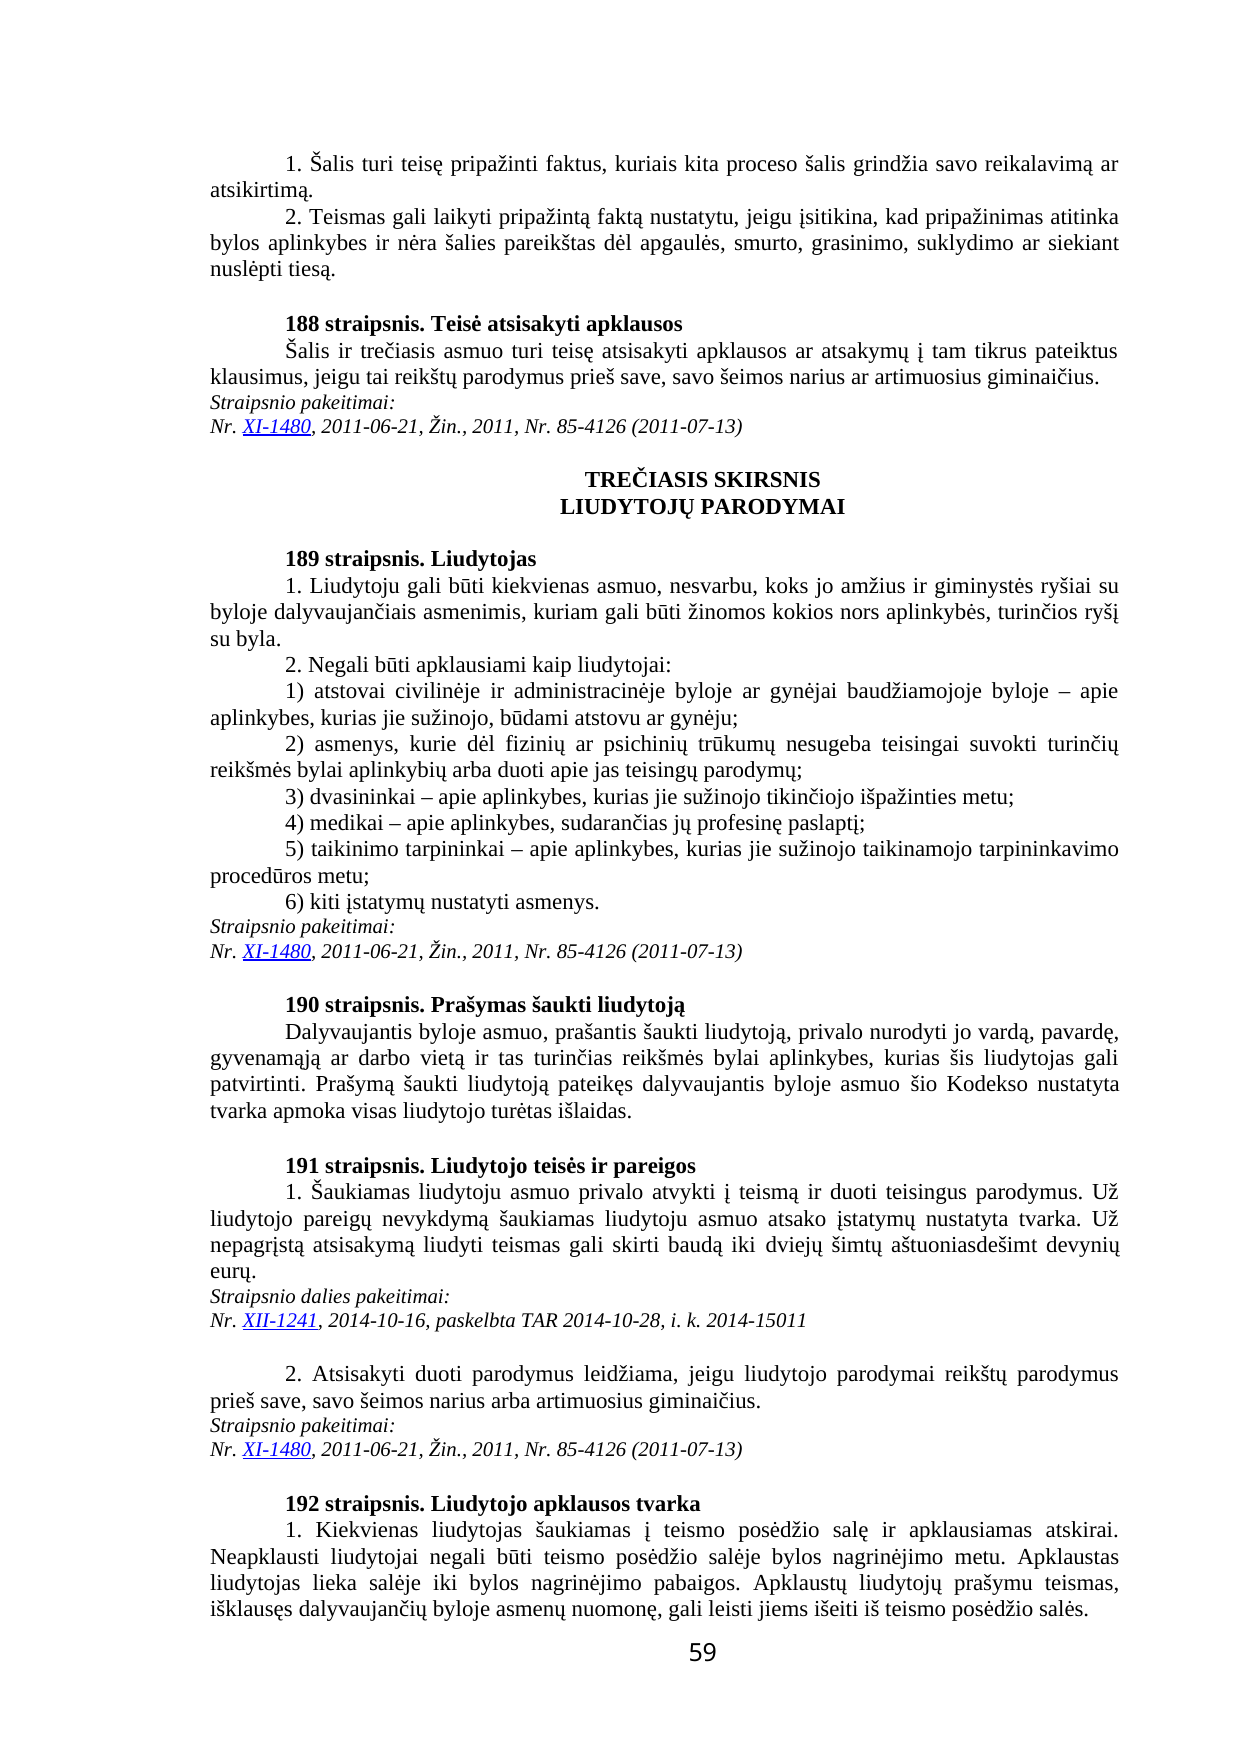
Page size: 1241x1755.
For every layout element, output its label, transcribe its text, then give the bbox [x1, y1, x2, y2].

subtitle Liudytojų parodymai [210, 493, 1120, 519]
text Straipsnio dalies pakeitimai: [210, 1284, 1120, 1308]
text Nr. XI-1480, 2011-06-21, Žin., 2011, Nr. 85-4126 (2011-07-13) [210, 1437, 1120, 1461]
text Nr. XI-1480, 2011-06-21, Žin., 2011, Nr. 85-4126 (2011-07-13) [210, 414, 1120, 438]
text 1. Liudytoju gali būti kiekvienas asmuo, nesvarbu, koks jo amžius ir giminystės ryšiai su byloje dalyvaujančiais asmenimis, kuriam gali būti žinomos kokios nors aplinkybės, turinčios ryšį su byla. [210, 572, 1120, 651]
text 2) asmenys, kurie dėl fizinių ar psichinių trūkumų nesugeba teisingai suvokti turinčių reikšmės bylai aplinkybių arba duoti apie jas teisingų parodymų; [210, 730, 1120, 783]
text 1. Šalis turi teisę pripažinti faktus, kuriais kita proceso šalis grindžia savo reikalavimą ar atsikirtimą. [210, 150, 1120, 203]
text 189 straipsnis. Liudytojas [210, 546, 1120, 572]
text 192 straipsnis. Liudytojo apklausos tvarka [210, 1490, 1120, 1516]
text Nr. XI-1480, 2011-06-21, Žin., 2011, Nr. 85-4126 (2011-07-13) [210, 938, 1120, 963]
text 4) medikai – apie aplinkybes, sudarančias jų profesinę paslaptį; [210, 809, 1120, 835]
text Straipsnio pakeitimai: [210, 1413, 1120, 1437]
text 2. Teismas gali laikyti pripažintą faktą nustatytu, jeigu įsitikina, kad pripažinimas atitinka bylos aplinkybes ir nėra šalies pareikštas dėl apgaulės, smurto, grasinimo, suklydimo ar siekiant nuslėpti tiesą. [210, 203, 1120, 282]
text 1. Kiekvienas liudytojas šaukiamas į teismo posėdžio salę ir apklausiamas atskirai. Neapklausti liudytojai negali būti teismo posėdžio salėje bylos nagrinėjimo metu. Apklaustas liudytojas lieka salėje iki bylos nagrinėjimo pabaigos. Apklaustų liudytojų prašymu teismas, išklausęs dalyvaujančių byloje asmenų nuomonę, gali leisti jiems išeiti iš teismo posėdžio salės. [210, 1516, 1120, 1622]
text Šalis ir trečiasis asmuo turi teisę atsisakyti apklausos ar atsakymų į tam tikrus pateiktus klausimus, jeigu tai reikštų parodymus prieš save, savo šeimos narius ar artimuosius giminaičius. [210, 337, 1120, 389]
text Nr. XII-1241, 2014-10-16, paskelbta TAR 2014-10-28, i. k. 2014-15011 [210, 1308, 1120, 1332]
text Straipsnio pakeitimai: [210, 389, 1120, 414]
text 191 straipsnis. Liudytojo teisės ir pareigos [210, 1152, 1120, 1178]
text 1. Šaukiamas liudytoju asmuo privalo atvykti į teismą ir duoti teisingus parodymus. Už liudytojo pareigų nevykdymą šaukiamas liudytoju asmuo atsako įstatymų nustatyta tvarka. Už nepagrįstą atsisakymą liudyti teismas gali skirti baudą iki dviejų šimtų aštuoniasdešimt devynių eurų. [210, 1178, 1120, 1284]
subtitle Trečiasis skirsnis [210, 466, 1120, 493]
text Straipsnio pakeitimai: [210, 914, 1120, 938]
text 188 straipsnis. Teisė atsisakyti apklausos [210, 311, 1120, 337]
text 3) dvasininkai – apie aplinkybes, kurias jie sužinojo tikinčiojo išpažinties metu; [210, 783, 1120, 809]
text 190 straipsnis. Prašymas šaukti liudytoją [210, 991, 1120, 1018]
text 1) atstovai civilinėje ir administracinėje byloje ar gynėjai baudžiamojoje byloje – apie aplinkybes, kurias jie sužinojo, būdami atstovu ar gynėju; [210, 677, 1120, 730]
text 2. Negali būti apklausiami kaip liudytojai: [210, 651, 1120, 677]
text Dalyvaujantis byloje asmuo, prašantis šaukti liudytoją, privalo nurodyti jo vardą, pavardę, gyvenamąją ar darbo vietą ir tas turinčias reikšmės bylai aplinkybes, kurias šis liudytojas gali patvirtinti. Prašymą šaukti liudytoją pateikęs dalyvaujantis byloje asmuo šio Kodekso nustatyta tvarka apmoka visas liudytojo turėtas išlaidas. [210, 1018, 1120, 1123]
text 5) taikinimo tarpininkai – apie aplinkybes, kurias jie sužinojo taikinamojo tarpininkavimo procedūros metu; [210, 835, 1120, 888]
text 2. Atsisakyti duoti parodymus leidžiama, jeigu liudytojo parodymai reikštų parodymus prieš save, savo šeimos narius arba artimuosius giminaičius. [210, 1361, 1120, 1413]
text 6) kiti įstatymų nustatyti asmenys. [210, 888, 1120, 914]
